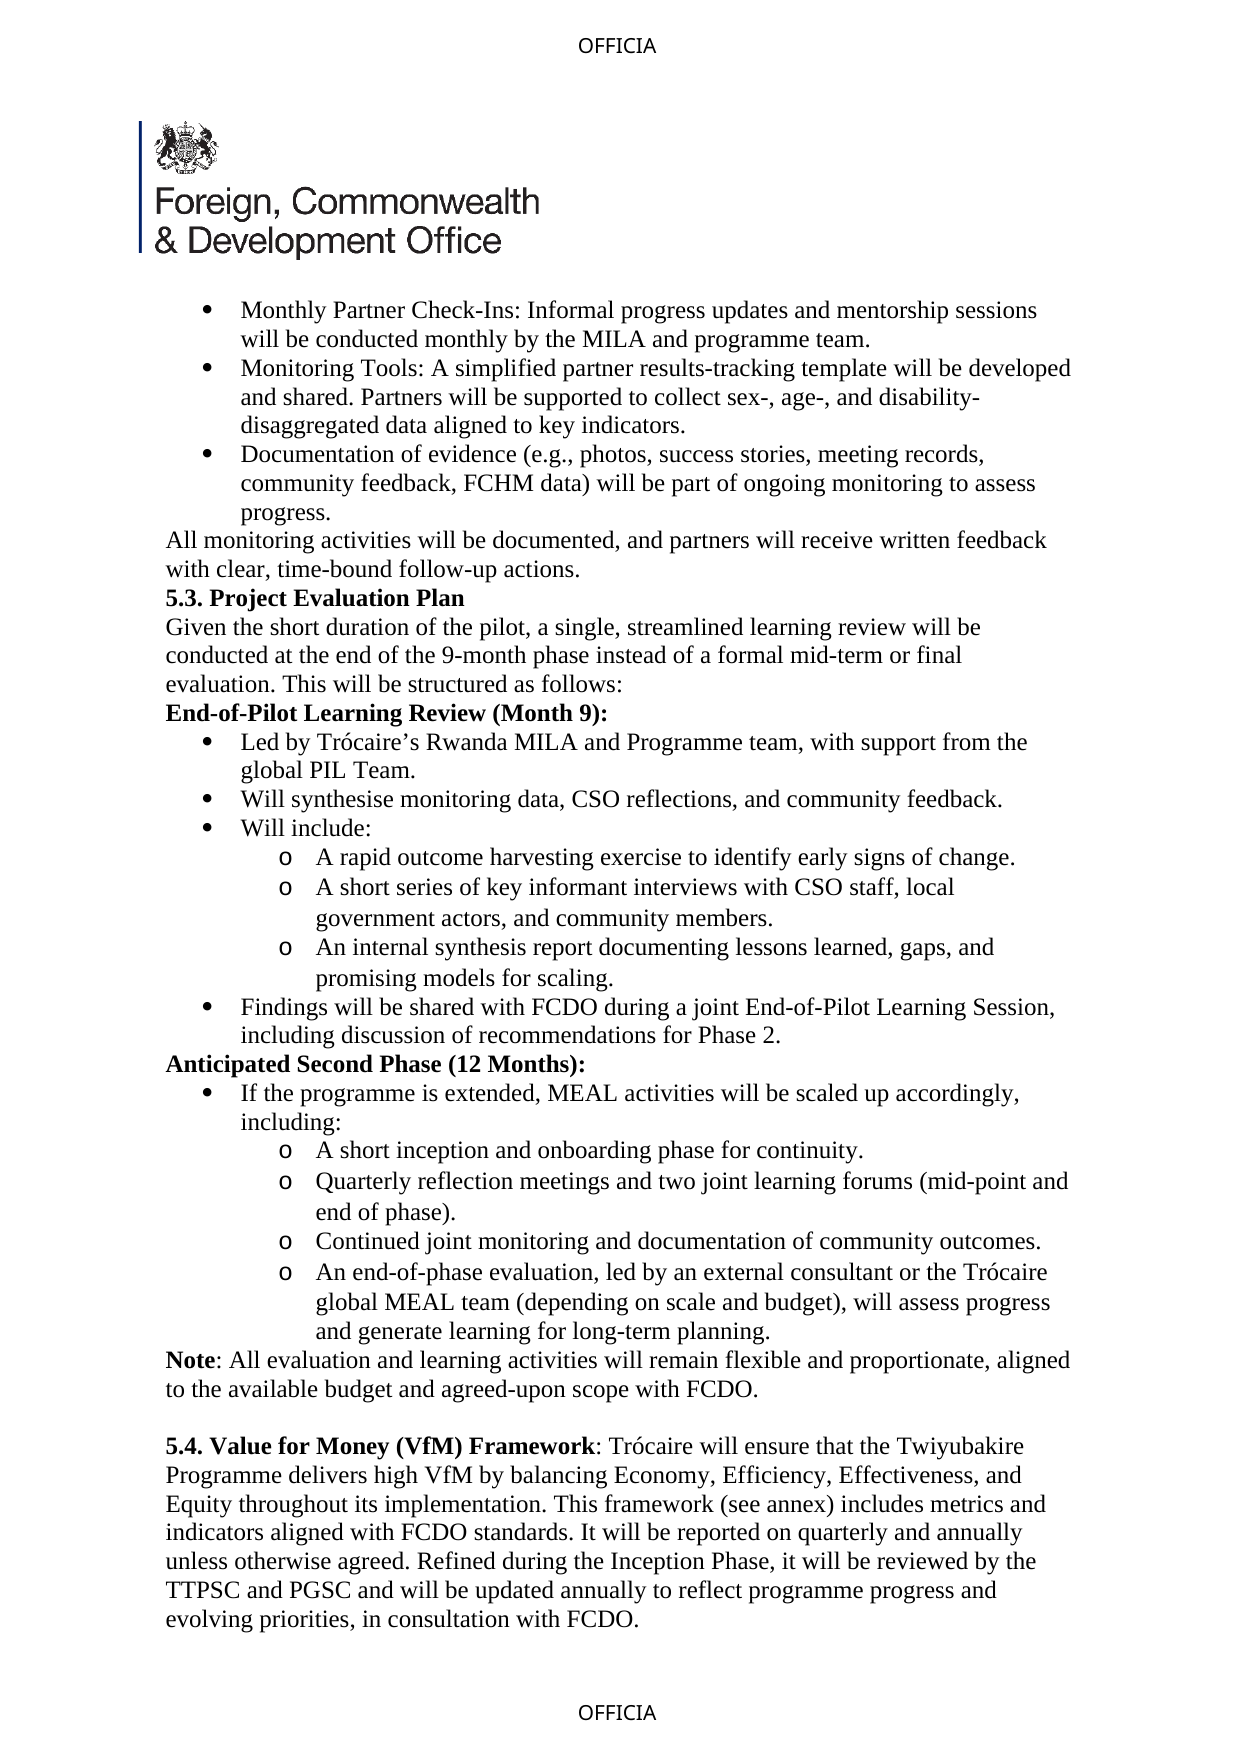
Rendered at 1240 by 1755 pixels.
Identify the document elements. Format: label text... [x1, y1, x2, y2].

list An end-of-phase evaluation, led by an external consultant or the Trócaire global MEAL team (depending on scale and budget), will assess progress and generate learning for long-term planning. [278, 1257, 1074, 1345]
list A short inception and onboarding phase for continuity. [278, 1135, 1074, 1166]
text Note: All evaluation and learning activities will remain flexible and proportionate, aligned to the available budget and agreed-upon scope with FCDO. [165, 1345, 1074, 1402]
list A rapid outcome harvesting exercise to identify early signs of change. [278, 842, 1074, 872]
list Led by Trócaire’s Rwanda MILA and Programme team, with support from the global PIL Team. [203, 727, 1074, 784]
list Will synthesise monitoring data, CSO reflections, and community feedback. [203, 784, 1074, 813]
text Given the short duration of the pilot, a single, streamlined learning review will be conducted at the end of the 9-month phase instead of a formal mid-term or final evaluation. This will be structured as follows: [165, 612, 1074, 698]
text 5.4. Value for Money (VfM) Framework: Trócaire will ensure that the Twiyubakire Programme delivers high VfM by balancing Economy, Efficiency, Effectiveness, and Equity throughout its implementation. This framework (see annex) includes metrics and indicators aligned with FCDO standards. It will be reported on quarterly and annually unless otherwise agreed. Refined during the Inception Phase, it will be reviewed by the TTPSC and PGSC and will be updated annually to reflect programme progress and evolving priorities, in consultation with FCDO. [165, 1431, 1074, 1632]
list A short series of key informant interviews with CSO staff, local government actors, and community members. [278, 872, 1074, 932]
list Findings will be shared with FCDO during a joint End-of-Pilot Learning Session, including discussion of recommendations for Phase 2. [203, 992, 1074, 1049]
list Will include: [203, 813, 1074, 842]
list Monthly Partner Check-Ins: Informal progress updates and mentorship sessions will be conducted monthly by the MILA and programme team. [203, 295, 1074, 353]
text 5.3. Project Evaluation Plan [165, 583, 1074, 612]
text All monitoring activities will be documented, and partners will receive written feedback with clear, time-bound follow-up actions. [165, 525, 1074, 583]
list If the programme is extended, MEAL activities will be scaled up accordingly, including: [203, 1078, 1074, 1135]
list Documentation of evidence (e.g., photos, success stories, meeting records, community feedback, FCHM data) will be part of ongoing monitoring to assess progress. [203, 439, 1074, 525]
text Anticipated Second Phase (12 Months): [165, 1049, 1074, 1078]
text End-of-Pilot Learning Review (Month 9): [165, 698, 1074, 727]
list An internal synthesis report documenting lessons learned, gaps, and promising models for scaling. [278, 932, 1074, 992]
list Monitoring Tools: A simplified partner results-tracking template will be developed and shared. Partners will be supported to collect sex-, age-, and disability-disaggregated data aligned to key indicators. [203, 353, 1074, 439]
list Continued joint monitoring and documentation of community outcomes. [278, 1226, 1074, 1257]
list Quarterly reflection meetings and two joint learning forums (mid-point and end of phase). [278, 1166, 1074, 1226]
